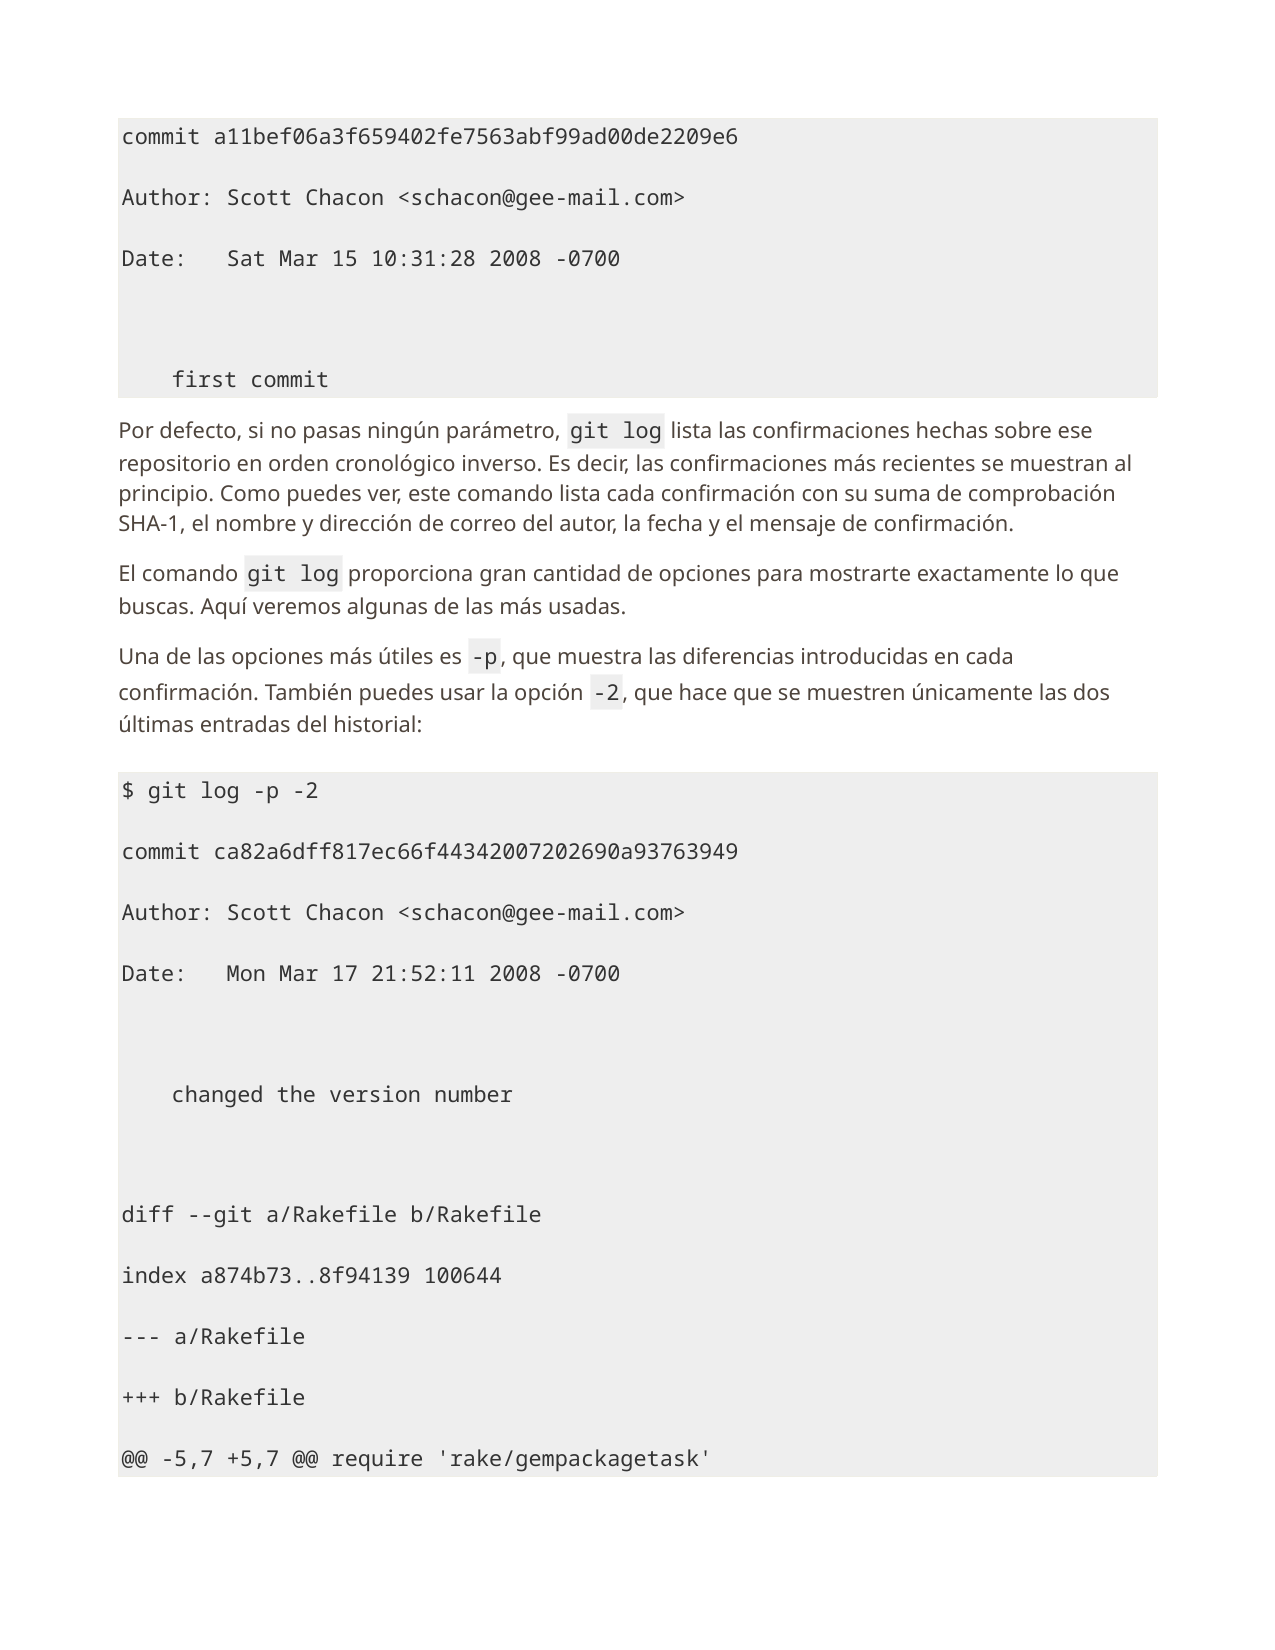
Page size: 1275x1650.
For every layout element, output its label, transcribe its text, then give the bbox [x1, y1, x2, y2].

text Por defecto, si no pasas ningún parámetro, git log lista las confirmaciones hechas sobre ese repositorio en orden cronológico inverso. Es decir, las confirmaciones más recientes se muestran al principio. Como puedes ver, este comando lista cada confirmación con su suma de comprobación SHA-1, el nombre y dirección de correo del autor, la fecha y el mensaje de confirmación. [118, 412, 1157, 538]
text Una de las opciones más útiles es -p, que muestra las diferencias introducidas en cada confirmación. También puedes usar la opción -2, que hace que se muestren únicamente las dos últimas entradas del historial: [118, 638, 1157, 739]
text changed the version number [119, 1076, 1157, 1108]
text Author: Scott Chacon <schacon@gee-mail.com> [119, 894, 1157, 927]
text Date: Mon Mar 17 21:52:11 2008 -0700 [119, 955, 1157, 988]
text commit a11bef06a3f659402fe7563abf99ad00de2209e6 [119, 119, 1157, 151]
text first commit [119, 361, 1157, 397]
text diff --git a/Rakefile b/Rakefile [119, 1196, 1157, 1229]
text El comando git log proporciona gran cantidad de opciones para mostrarte exactamente lo que buscas. Aquí veremos algunas de las más usadas. [118, 555, 1157, 621]
text --- a/Rakefile [119, 1318, 1157, 1351]
text @@ -5,7 +5,7 @@ require 'rake/gempackagetask' [119, 1440, 1157, 1476]
text Date: Sat Mar 15 10:31:28 2008 -0700 [119, 240, 1157, 273]
text commit ca82a6dff817ec66f44342007202690a93763949 [119, 833, 1157, 866]
text $ git log -p -2 [119, 773, 1157, 805]
text index a874b73..8f94139 100644 [119, 1257, 1157, 1290]
text Author: Scott Chacon <schacon@gee-mail.com> [119, 179, 1157, 212]
text +++ b/Rakefile [119, 1379, 1157, 1412]
